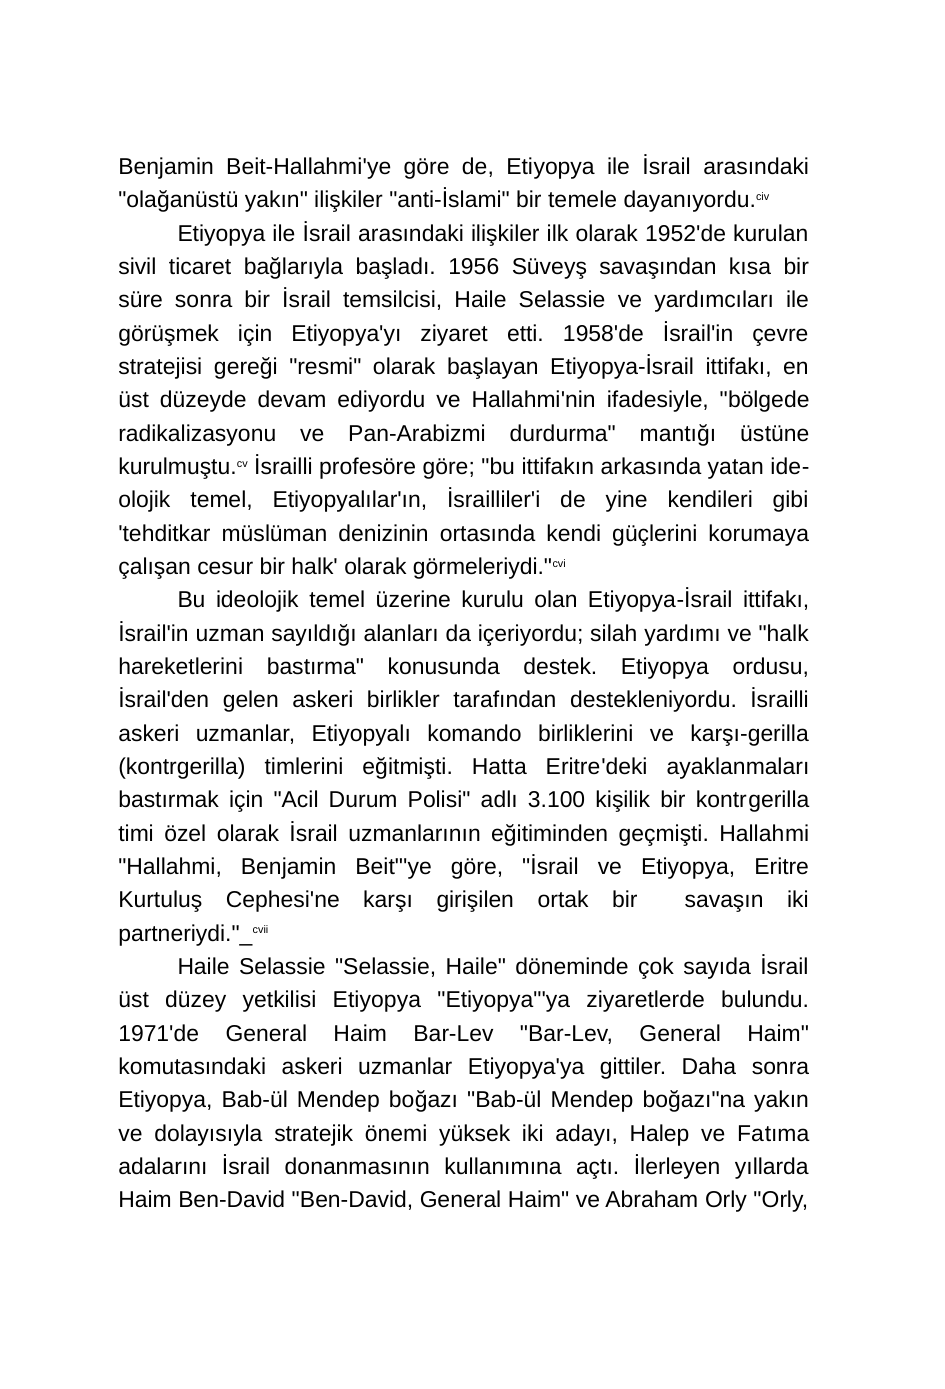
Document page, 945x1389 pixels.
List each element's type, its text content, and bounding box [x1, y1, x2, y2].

text Haile Selassie "Selassie, Haile" döneminde çok sayıda İsrail üst düzey yetkilisi Etiyop­ya "Etiyopya"'ya ziyaretlerde bulundu. 1971'de General Haim Bar-Lev "Bar-Lev, General Haim" komutasındaki askeri uzmanlar Etiyopya'ya gittiler. Daha sonra Etiyopya, Bab-ül Mendep bo­ğazı "Bab-ül Mendep boğazı"na yakın ve dolayısıyla stratejik önemi yüksek iki adayı, Halep ve Fa­tıma adalarını İsrail donanmasının kullanımına açtı. İlerleyen yıllarda Haim Ben-David "Ben-David, General Haim" ve Abraham Orly "Orly, [118, 948, 809, 1214]
text Bu ideolojik temel üzerine kurulu olan Etiyopya-İsrail ittifakı, İsrail'in uzman sayıldığı alanları da içeriyordu; silah yardımı ve "halk hareketlerini bas­tırma" konusunda destek. Etiyopya ordusu, İsrail'den gelen askeri birlik­ler tarafından destekleniyordu. İsrailli askeri uzmanlar, Etiyopyalı komando birliklerini ve karşı-gerilla (kontrgerilla) timlerini eğitmişti. Hatta Eritre'deki ayak­lanmaları bastırmak için "Acil Durum Polisi" adlı 3.100 kişilik bir kontr­gerilla timi özel olarak İsrail uzmanlarının eğitiminden geçmişti. Hallah­mi "Hallahmi, Benjamin Beit"'­ye göre, "İsrail ve Etiyopya, Eritre Kurtuluş Cephesi'ne karşı girişilen ortak bir savaşın iki partneriydi."_ [118, 581, 809, 948]
text Benjamin Beit-Hallahmi'ye göre de, Eti­yopya ile İsrail arasındaki "olağanüstü yakın" ilişkiler "anti-İslami" bir te­mele dayanıyordu. [118, 148, 809, 214]
text Etiyopya ile İsrail arasındaki ilişkiler ilk olarak 1952'de kurulan sivil ticaret bağlarıyla başladı. 1956 Süveyş savaşından kısa bir süre sonra bir İs­rail temsilcisi, Haile Selassie ve yardımcıları ile görüşmek için Etiyopya'yı ziyaret etti. 1958'de İsrail'in çevre stratejisi gereği "resmi" olarak başlayan Etiyopya-İsrail ittifakı, en üst düzeyde devam ediyordu ve Hallahmi'nin ifa­de­siyle, "bölgede radikalizasyonu ve Pan-Arabizmi durdurma" mantığı üs­tü­ne kurulmuştu. İsrailli profesöre göre; "bu ittifakın arkasında yatan ide­olojik temel, Etiyopyalılar'ın, İsrailliler'i de yine kendileri gibi 'tehditkar müs­lüman denizinin ortasında kendi güçlerini korumaya çalışan cesur bir halk' olarak görmeleriydi." [118, 214, 809, 581]
